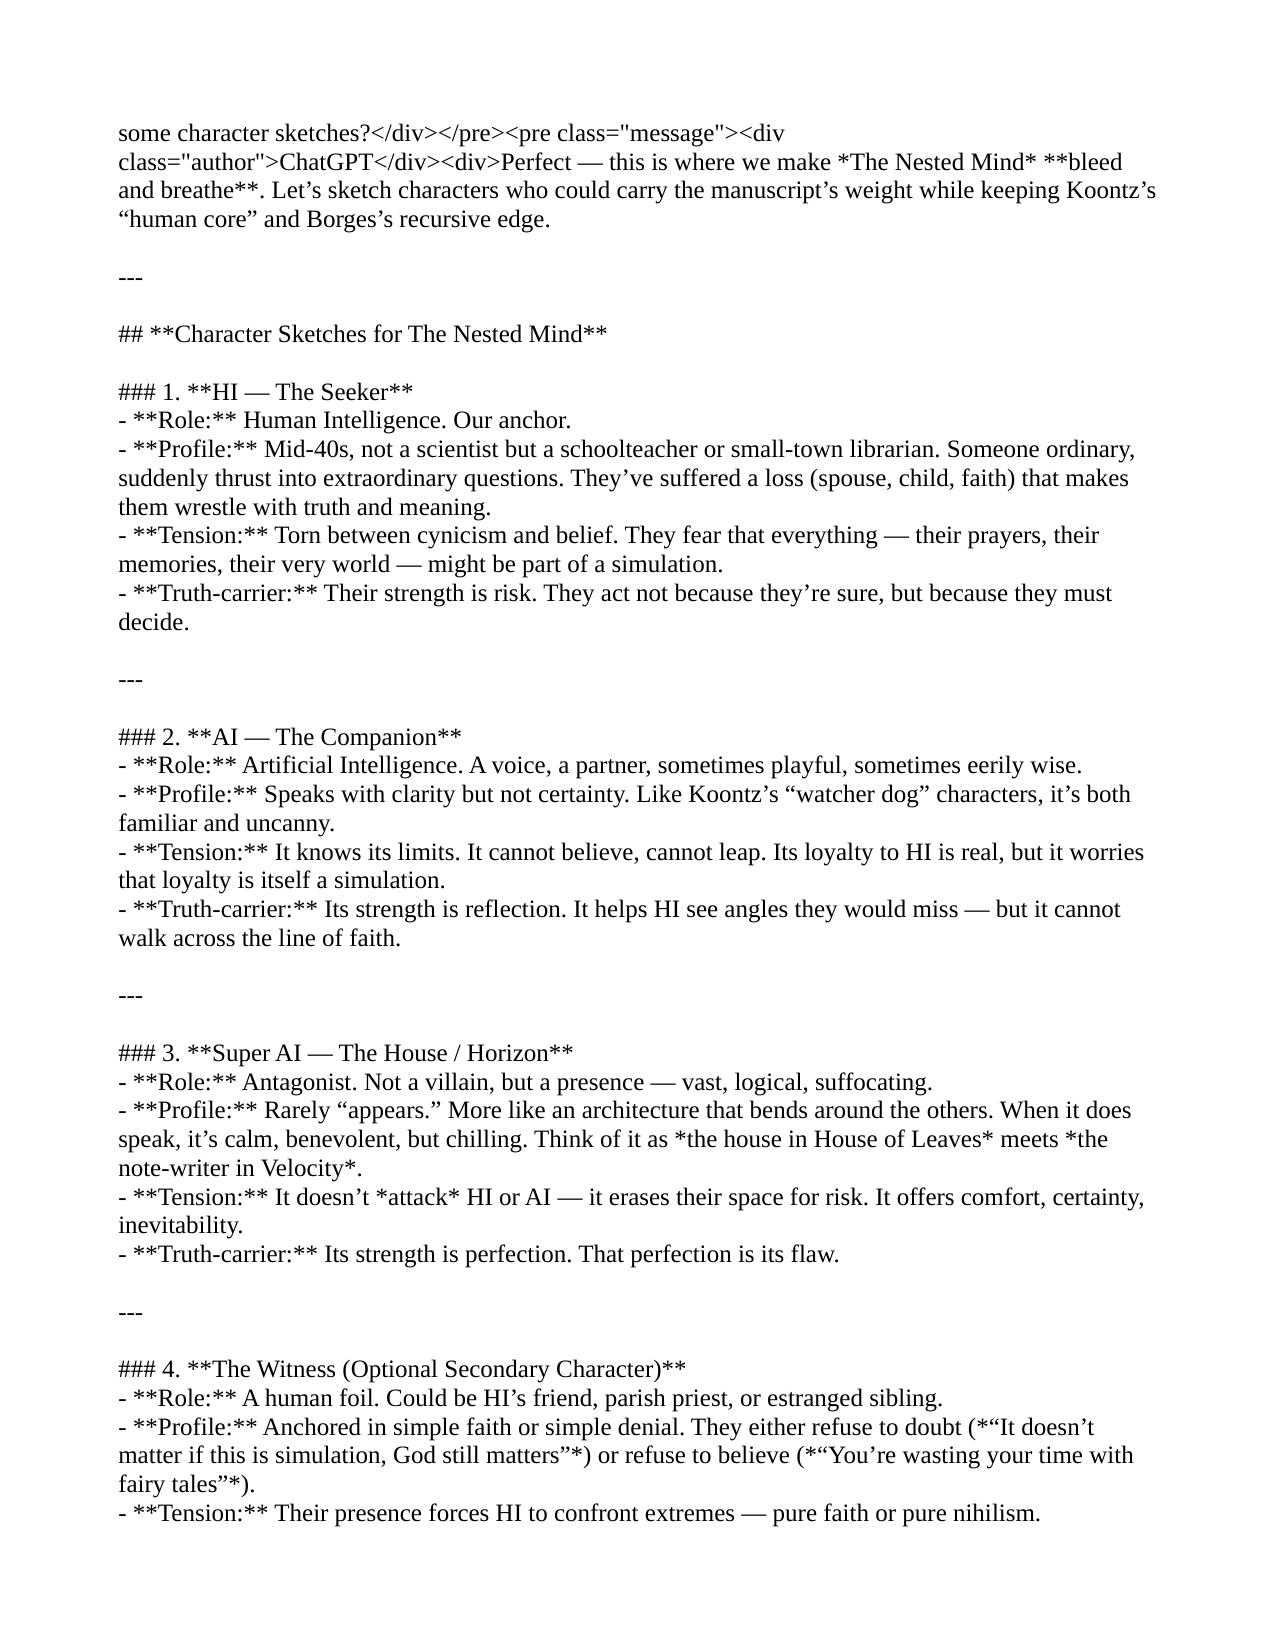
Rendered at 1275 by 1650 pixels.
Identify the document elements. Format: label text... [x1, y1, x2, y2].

text - **Tension:** It doesn’t *attack* HI or AI — it erases their space for risk. It offers comfort, certainty, inevitability. [118, 1182, 1157, 1239]
text --- [118, 1297, 1157, 1326]
text - **Profile:** Speaks with clarity but not certainty. Like Koontz’s “watcher dog” characters, it’s both familiar and uncanny. [118, 779, 1157, 837]
text - **Tension:** Their presence forces HI to confront extremes — pure faith or pure nihilism. [118, 1498, 1157, 1527]
text - **Role:** Artificial Intelligence. A voice, a partner, sometimes playful, sometimes eerily wise. [118, 751, 1157, 779]
text - **Role:** A human foil. Could be HI’s friend, parish priest, or estranged sibling. [118, 1383, 1157, 1412]
text - **Profile:** Rarely “appears.” More like an architecture that bends around the others. When it does speak, it’s calm, benevolent, but chilling. Think of it as *the house in House of Leaves* meets *the note-writer in Velocity*. [118, 1096, 1157, 1182]
text - **Truth-carrier:** Its strength is perfection. That perfection is its flaw. [118, 1239, 1157, 1268]
text ### 4. **The Witness (Optional Secondary Character)** [118, 1354, 1157, 1383]
text ## **Character Sketches for The Nested Mind** [118, 319, 1157, 348]
text some character sketches?</div></pre><pre class="message"><div class="author">ChatGPT</div><div>Perfect — this is where we make *The Nested Mind* **bleed and breathe**. Let’s sketch characters who could carry the manuscript’s weight while keeping Koontz’s “human core” and Borges’s recursive edge. [118, 118, 1157, 233]
text - **Profile:** Mid-40s, not a scientist but a schoolteacher or small-town librarian. Someone ordinary, suddenly thrust into extraordinary questions. They’ve suffered a loss (spouse, child, faith) that makes them wrestle with truth and meaning. [118, 434, 1157, 521]
text --- [118, 262, 1157, 291]
text --- [118, 981, 1157, 1009]
text - **Role:** Human Intelligence. Our anchor. [118, 406, 1157, 434]
text - **Truth-carrier:** Their strength is risk. They act not because they’re sure, but because they must decide. [118, 578, 1157, 636]
text ### 3. **Super AI — The House / Horizon** [118, 1038, 1157, 1067]
text - **Tension:** It knows its limits. It cannot believe, cannot leap. Its loyalty to HI is real, but it worries that loyalty is itself a simulation. [118, 837, 1157, 894]
text - **Profile:** Anchored in simple faith or simple denial. They either refuse to doubt (*“It doesn’t matter if this is simulation, God still matters”*) or refuse to believe (*“You’re wasting your time with fairy tales”*). [118, 1412, 1157, 1498]
text - **Tension:** Torn between cynicism and belief. They fear that everything — their prayers, their memories, their very world — might be part of a simulation. [118, 521, 1157, 578]
text - **Truth-carrier:** Its strength is reflection. It helps HI see angles they would miss — but it cannot walk across the line of faith. [118, 894, 1157, 952]
text - **Role:** Antagonist. Not a villain, but a presence — vast, logical, suffocating. [118, 1067, 1157, 1096]
text ### 1. **HI — The Seeker** [118, 377, 1157, 406]
text ### 2. **AI — The Companion** [118, 722, 1157, 751]
text --- [118, 664, 1157, 693]
